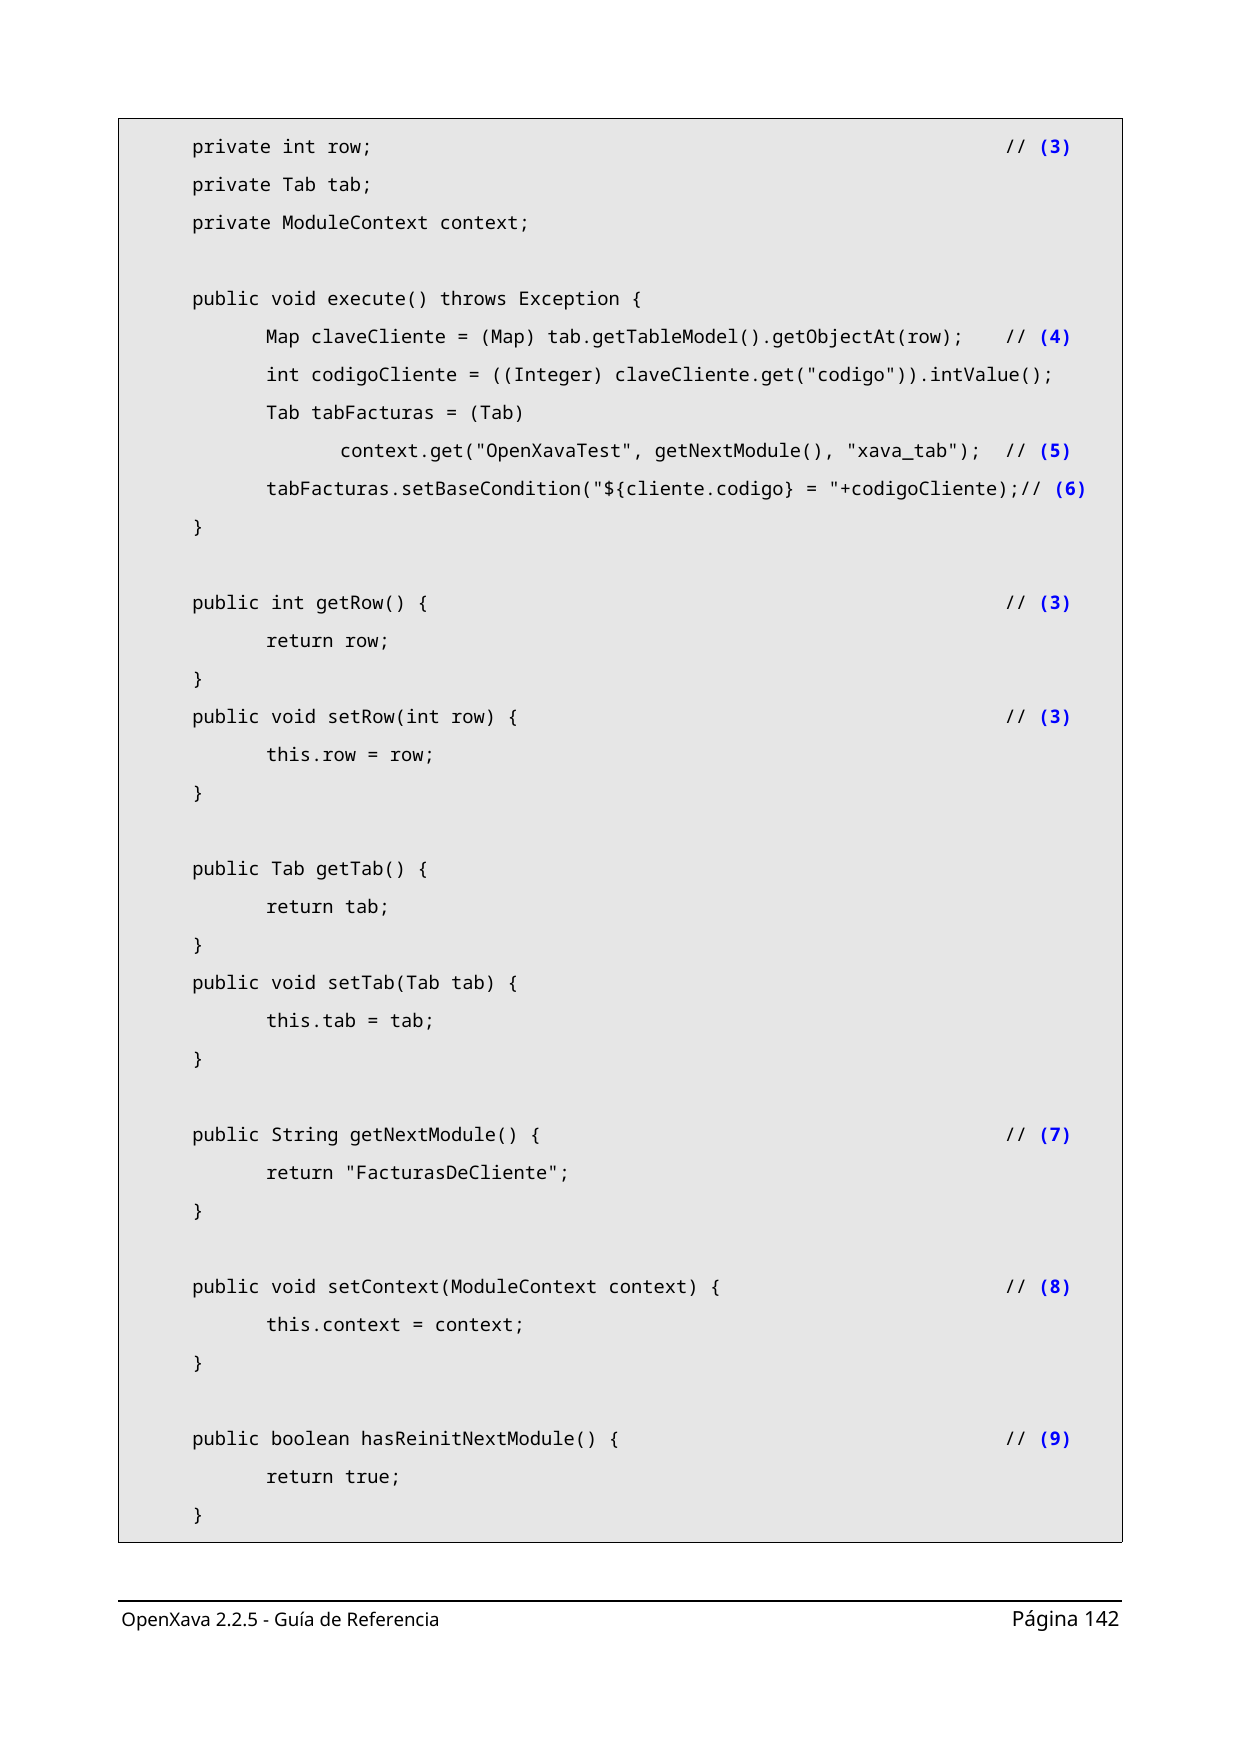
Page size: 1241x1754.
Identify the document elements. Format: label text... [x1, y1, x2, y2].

text context.get("OpenXavaTest", getNextModule(), "xava_tab"); // (5) [119, 422, 1122, 460]
text Map claveCliente = (Map) tab.getTableModel().getObjectAt(row); // (4) [119, 308, 1122, 346]
text return "FacturasDeCliente"; [119, 1145, 1122, 1183]
text int codigoCliente = ((Integer) claveCliente.get("codigo")).intValue(); [119, 346, 1122, 384]
text } [119, 650, 1122, 688]
text public boolean hasReinitNextModule() { // (9) [119, 1411, 1122, 1449]
text } [119, 1335, 1122, 1373]
text } [119, 1031, 1122, 1069]
text return tab; [119, 878, 1122, 917]
text private int row; // (3) [119, 119, 1122, 156]
text this.row = row; [119, 726, 1122, 764]
text Tab tabFacturas = (Tab) [119, 384, 1122, 422]
text } [119, 498, 1122, 536]
text public void setTab(Tab tab) { [119, 954, 1122, 993]
text public void execute() throws Exception { [119, 270, 1122, 308]
text return row; [119, 612, 1122, 650]
text return true; [119, 1449, 1122, 1487]
text public void setContext(ModuleContext context) { // (8) [119, 1259, 1122, 1297]
text public int getRow() { // (3) [119, 574, 1122, 612]
text this.context = context; [119, 1297, 1122, 1335]
text private ModuleContext context; [119, 194, 1122, 232]
text tabFacturas.setBaseCondition("${cliente.codigo} = "+codigoCliente);// (6) [119, 460, 1122, 498]
text public Tab getTab() { [119, 841, 1122, 878]
text public String getNextModule() { // (7) [119, 1107, 1122, 1145]
text } [119, 1183, 1122, 1221]
text this.tab = tab; [119, 993, 1122, 1031]
text } [119, 917, 1122, 954]
text } [119, 764, 1122, 802]
text private Tab tab; [119, 156, 1122, 194]
text } [119, 1487, 1122, 1542]
text public void setRow(int row) { // (3) [119, 688, 1122, 726]
